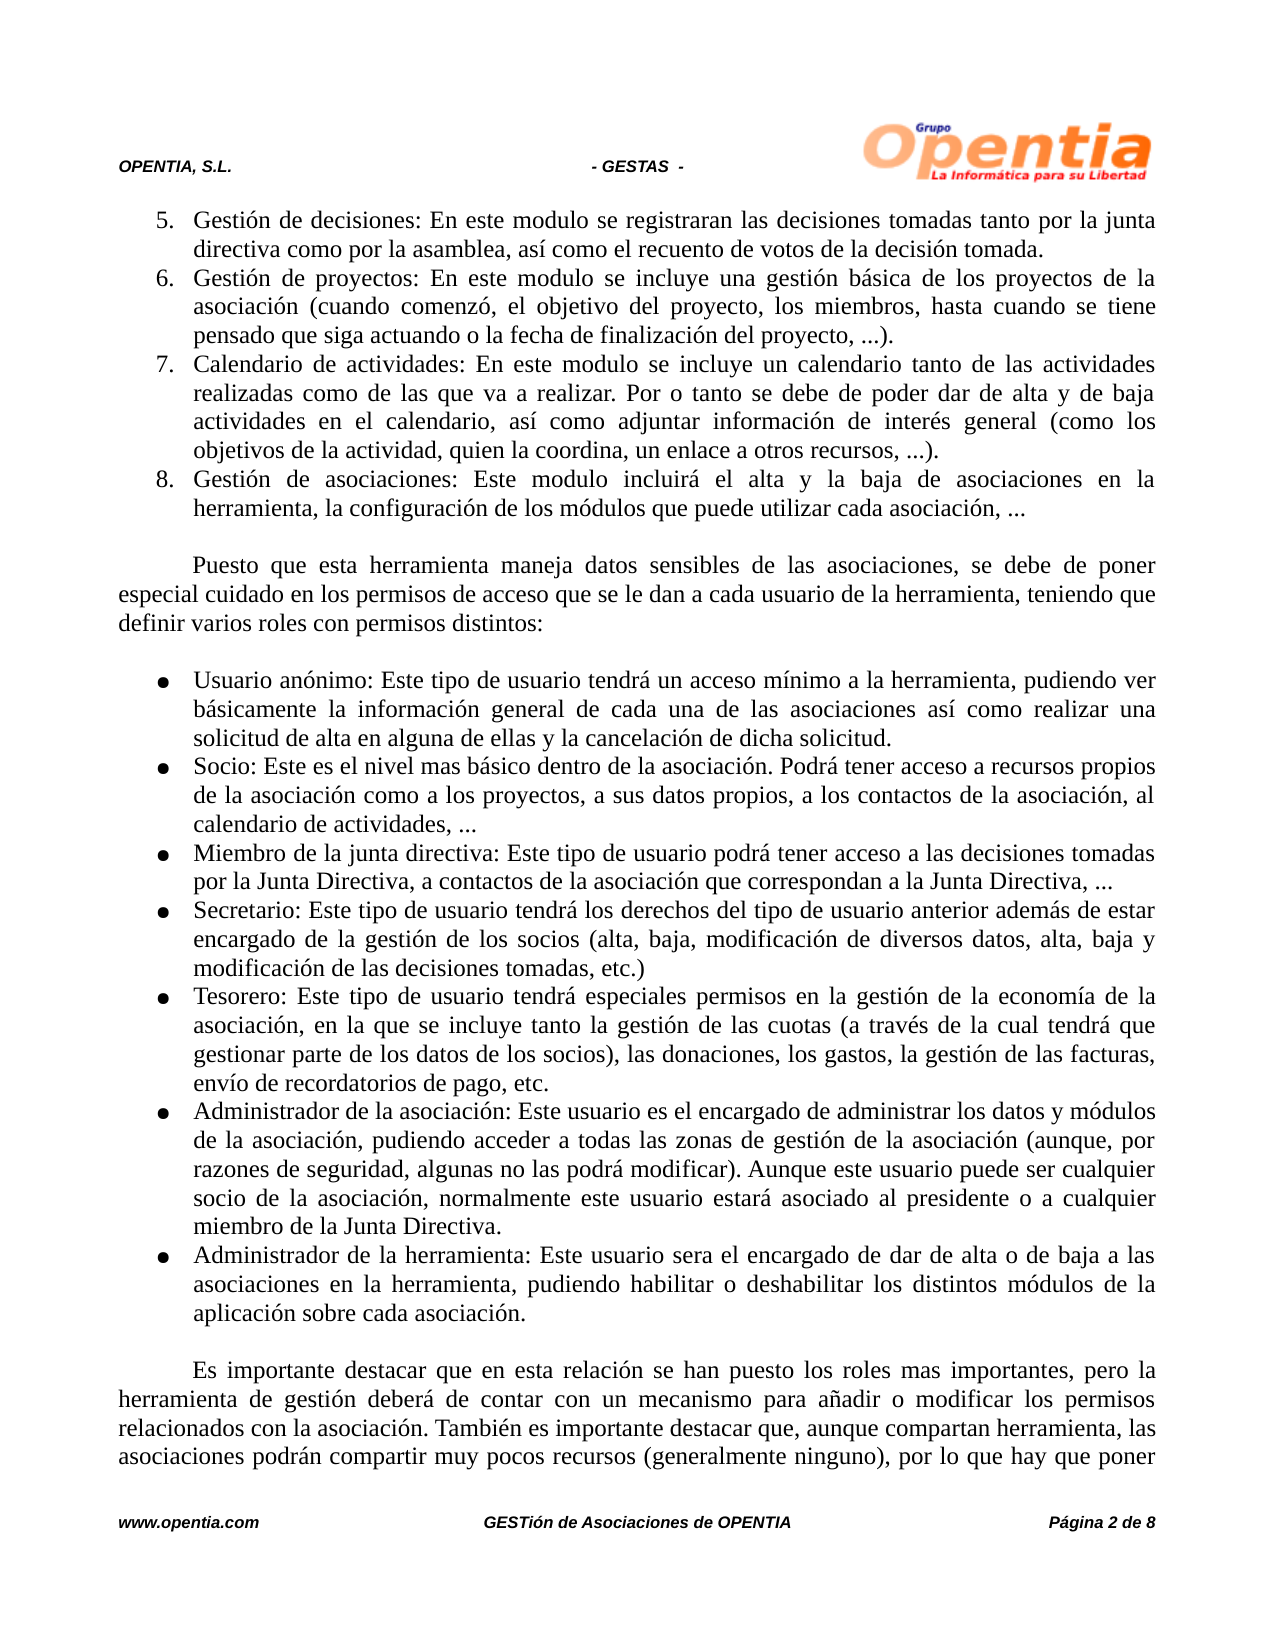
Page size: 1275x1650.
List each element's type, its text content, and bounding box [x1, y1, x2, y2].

list Gestión de proyectos: En este modulo se incluye una gestión básica de los proyectos de la asociación (cuando comenzó, el objetivo del proyecto, los miembros, hasta cuando se tiene pensado que siga actuando o la fecha de finalización del proyecto, ...). [156, 263, 1157, 349]
list Secretario: Este tipo de usuario tendrá los derechos del tipo de usuario anterior además de estar encargado de la gestión de los socios (alta, baja, modificación de diversos datos, alta, baja y modificación de las decisiones tomadas, etc.) [156, 895, 1157, 981]
list Administrador de la asociación: Este usuario es el encargado de administrar los datos y módulos de la asociación, pudiendo acceder a todas las zonas de gestión de la asociación (aunque, por razones de seguridad, algunas no las podrá modificar). Aunque este usuario puede ser cualquier socio de la asociación, normalmente este usuario estará asociado al presidente o a cualquier miembro de la Junta Directiva. [156, 1096, 1157, 1240]
picture [858, 118, 1157, 186]
list Calendario de actividades: En este modulo se incluye un calendario tanto de las actividades realizadas como de las que va a realizar. Por o tanto se debe de poder dar de alta y de baja actividades en el calendario, así como adjuntar información de interés general (como los objetivos de la actividad, quien la coordina, un enlace a otros recursos, ...). [156, 349, 1157, 464]
list Gestión de asociaciones: Este modulo incluirá el alta y la baja de asociaciones en la herramienta, la configuración de los módulos que puede utilizar cada asociación, ... [156, 464, 1157, 521]
text Es importante destacar que en esta relación se han puesto los roles mas importantes, pero la herramienta de gestión deberá de contar con un mecanismo para añadir o modificar los permisos relacionados con la asociación. También es importante destacar que, aunque compartan herramienta, las asociaciones podrán compartir muy pocos recursos (generalmente ninguno), por lo que hay que poner [118, 1355, 1157, 1470]
list Socio: Este es el nivel mas básico dentro de la asociación. Podrá tener acceso a recursos propios de la asociación como a los proyectos, a sus datos propios, a los contactos de la asociación, al calendario de actividades, ... [156, 751, 1157, 838]
list Usuario anónimo: Este tipo de usuario tendrá un acceso mínimo a la herramienta, pudiendo ver básicamente la información general de cada una de las asociaciones así como realizar una solicitud de alta en alguna de ellas y la cancelación de dicha solicitud. [156, 665, 1157, 751]
list Tesorero: Este tipo de usuario tendrá especiales permisos en la gestión de la economía de la asociación, en la que se incluye tanto la gestión de las cuotas (a través de la cual tendrá que gestionar parte de los datos de los socios), las donaciones, los gastos, la gestión de las facturas, envío de recordatorios de pago, etc. [156, 981, 1157, 1096]
list Gestión de decisiones: En este modulo se registraran las decisiones tomadas tanto por la junta directiva como por la asamblea, así como el recuento de votos de la decisión tomada. [156, 205, 1157, 263]
text Puesto que esta herramienta maneja datos sensibles de las asociaciones, se debe de poner especial cuidado en los permisos de acceso que se le dan a cada usuario de la herramienta, teniendo que definir varios roles con permisos distintos: [118, 550, 1157, 636]
list Miembro de la junta directiva: Este tipo de usuario podrá tener acceso a las decisiones tomadas por la Junta Directiva, a contactos de la asociación que correspondan a la Junta Directiva, ... [156, 838, 1157, 895]
list Administrador de la herramienta: Este usuario sera el encargado de dar de alta o de baja a las asociaciones en la herramienta, pudiendo habilitar o deshabilitar los distintos módulos de la aplicación sobre cada asociación. [156, 1240, 1157, 1326]
